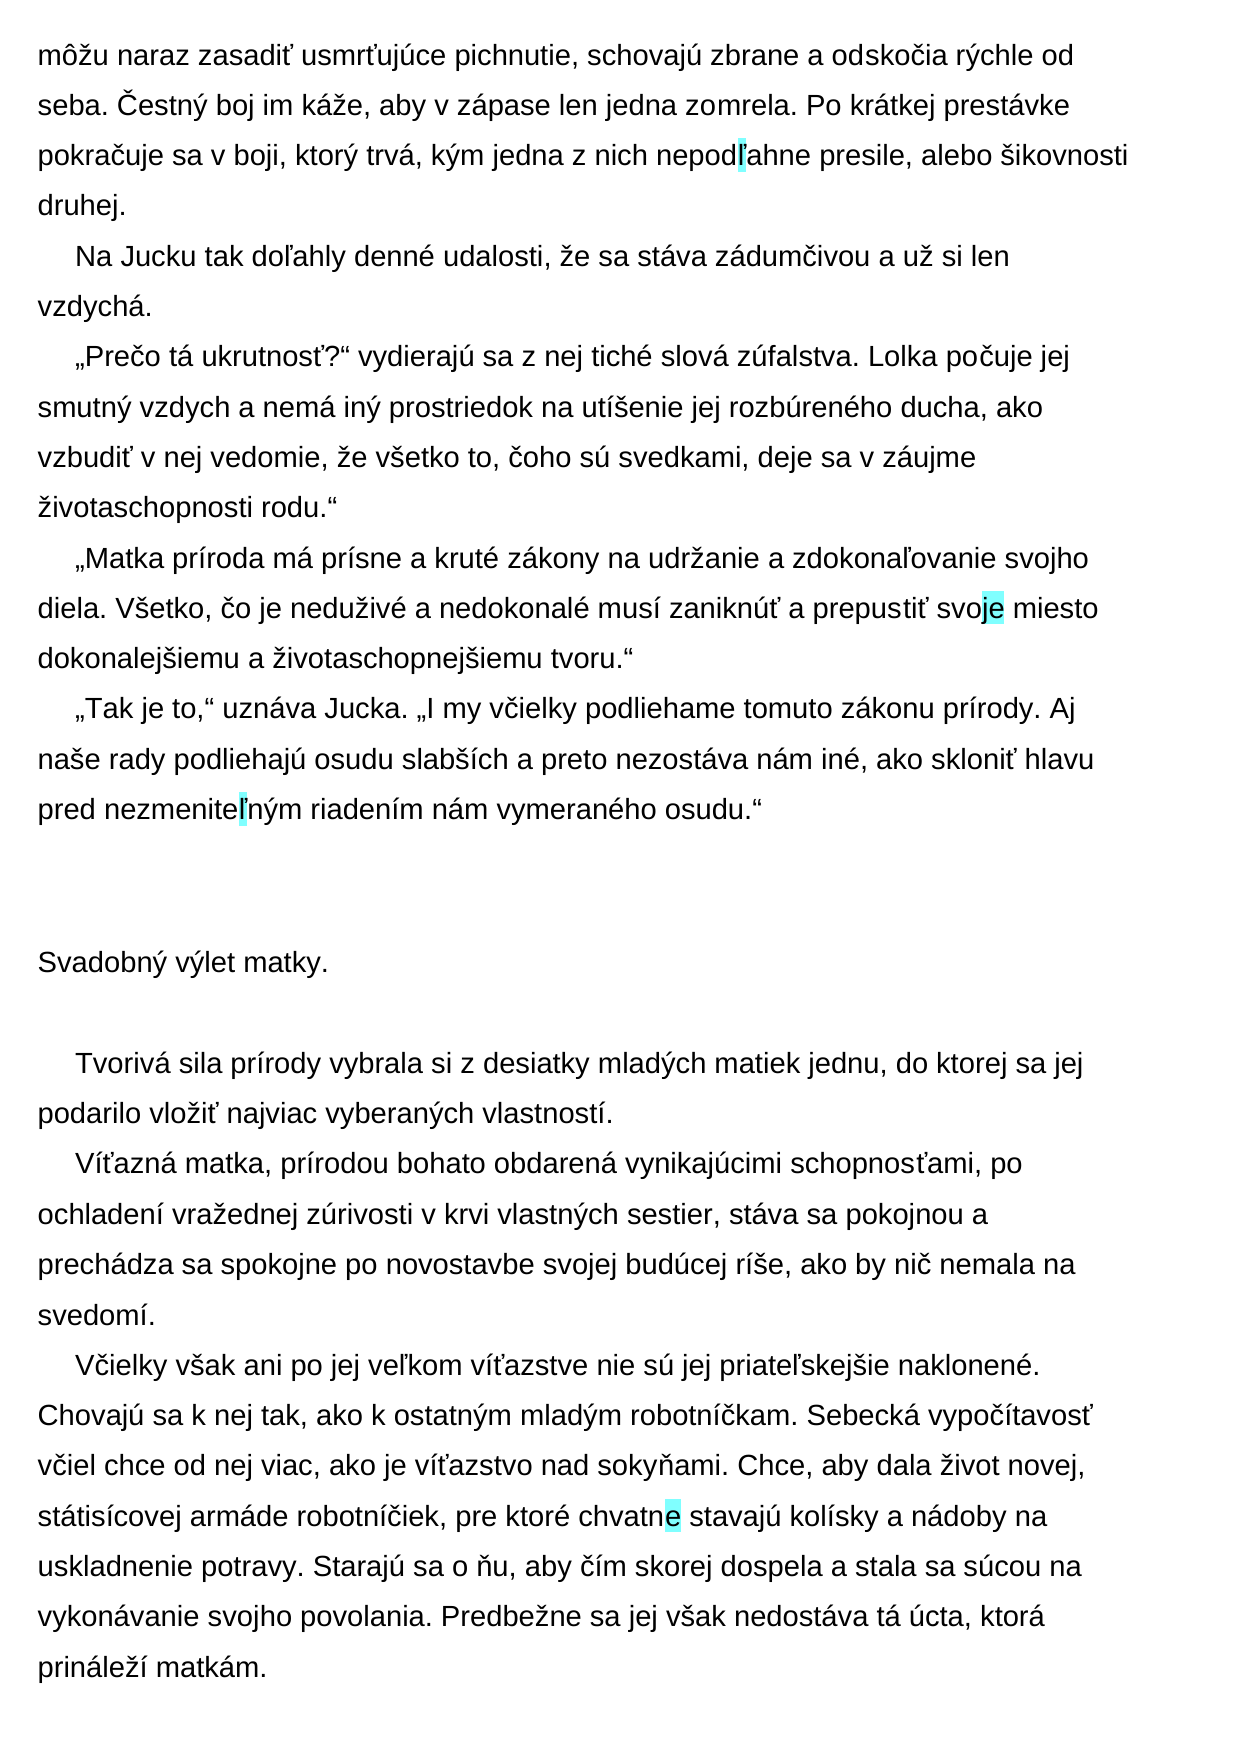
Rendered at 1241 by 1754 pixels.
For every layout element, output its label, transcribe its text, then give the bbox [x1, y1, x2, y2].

text „Tak je to,“ uznáva Jucka. „I my včielky podliehame tomuto zákonu prírody. Aj naše rady podliehajú osudu slabších a preto nezostáva nám iné, ako skloniť hlavu pred nezmeniteľným riadením nám vymeraného osudu.“ [37, 692, 1130, 826]
text „Matka príroda má prísne a kruté zákony na udržanie a zdokonaľovanie svojho diela. Všetko, čo je neduživé a nedokonalé musí zaniknúť a prepus­tiť svoje miesto dokonalejšiemu a životaschopnejšiemu tvoru.“ [37, 541, 1130, 675]
text Svadobný výlet matky. [37, 944, 1130, 978]
text „Prečo tá ukrutnosť?“ vydierajú sa z nej tiché slová zúfalstva. Lolka po­čuje jej smutný vzdych a nemá iný prostriedok na utíšenie jej rozbúreného ducha, ako vzbudiť v nej vedomie, že všetko to, čoho sú svedkami, deje sa v záujme životaschopnosti rodu.“ [37, 339, 1130, 524]
text môžu naraz zasadiť usmrťujúce pichnutie, schovajú zbrane a od­skočia rýchle od seba. Čestný boj im káže, aby v zápase len jedna zo­mrela. Po krátkej prestávke pokračuje sa v boji, ktorý trvá, kým jedna z nich nepodľahne presile, alebo šikovnosti druhej. [37, 37, 1130, 222]
text Víťazná matka, prírodou bohato obdarená vynikajúcimi schopnos­ťami, po ochladení vražednej zúrivosti v krvi vlastných sestier, stáva sa pokojnou a prechádza sa spokojne po novostavbe svojej budúcej ríše, ako by nič nemala na svedomí. [37, 1147, 1130, 1331]
text Na Jucku tak doľahly denné udalosti, že sa stáva zádumčivou a už si len vzdychá. [37, 239, 1130, 323]
text Včielky však ani po jej veľkom víťazstve nie sú jej priateľskejšie naklonené. Chovajú sa k nej tak, ako k ostatným mladým robotníčkam. Sebecká vypočítavosť včiel chce od nej viac, ako je víťazstvo nad soky­ňami. Chce, aby dala život novej, státisícovej armáde robotníčiek, pre ktoré chvatne stavajú kolísky a nádoby na uskladnenie potravy. Starajú sa o ňu, aby čím skorej dospela a stala sa súcou na vykonávanie svoj­ho povolania. Predbežne sa jej však nedostáva tá úcta, ktorá prináleží matkám. [37, 1348, 1130, 1683]
text Tvorivá sila prírody vybrala si z desiatky mladých matiek jednu, do ktorej sa jej podarilo vložiť najviac vyberaných vlastností. [37, 1046, 1130, 1130]
